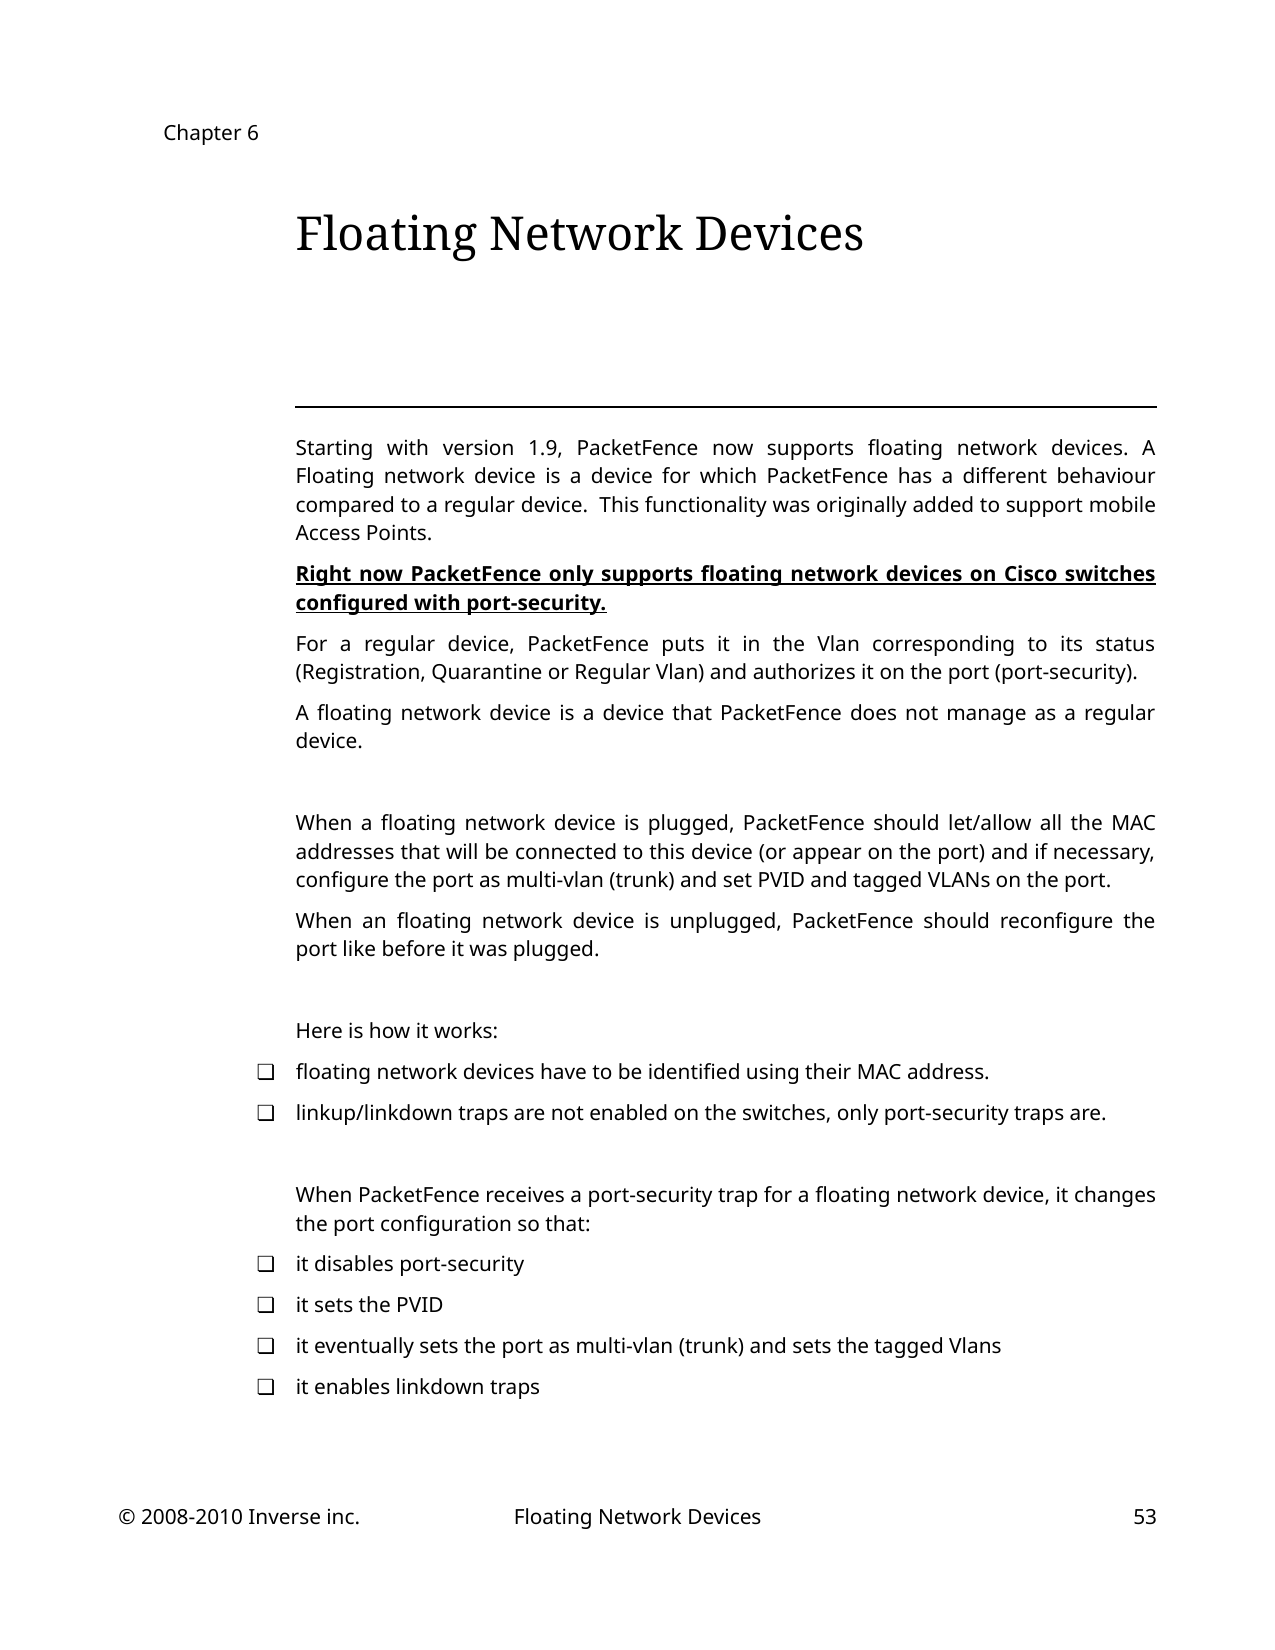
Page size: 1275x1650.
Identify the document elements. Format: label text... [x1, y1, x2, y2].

text When an floating network device is unplugged, PacketFence should reconfigure the port like before it was plugged. [295, 906, 1157, 963]
text Starting with version 1.9, PacketFence now supports floating network devices. A Floating network device is a device for which PacketFence has a different behaviour compared to a regular device. This functionality was originally added to support mobile Access Points. [295, 433, 1157, 547]
text For a regular device, PacketFence puts it in the Vlan corresponding to its status (Registration, Quarantine or Regular Vlan) and authorizes it on the port (port-security). [295, 629, 1157, 686]
text A floating network device is a device that PacketFence does not manage as a regular device. [295, 698, 1157, 755]
subtitle Floating Network Devices [295, 201, 1157, 406]
list ❏ it eventually sets the port as multi-vlan (trunk) and sets the tagged Vlans [256, 1331, 1157, 1360]
text When PacketFence receives a port-security trap for a floating network device, it changes the port configuration so that: [295, 1180, 1157, 1237]
text Here is how it works: [295, 1016, 1157, 1045]
text Right now PacketFence only supports floating network devices on Cisco switches configured with port-security. [295, 559, 1157, 616]
text When a floating network device is plugged, PacketFence should let/allow all the MAC addresses that will be connected to this device (or appear on the port) and if necessary, configure the port as multi-vlan (trunk) and set PVID and tagged VLANs on the port. [295, 808, 1157, 894]
list ❏ it disables port-security [256, 1249, 1157, 1278]
list ❏ it enables linkdown traps [256, 1372, 1157, 1401]
list ❏ floating network devices have to be identified using their MAC address. [256, 1057, 1157, 1086]
list ❏ linkup/linkdown traps are not enabled on the switches, only port-security traps are. [256, 1098, 1157, 1127]
list ❏ it sets the PVID [256, 1291, 1157, 1319]
